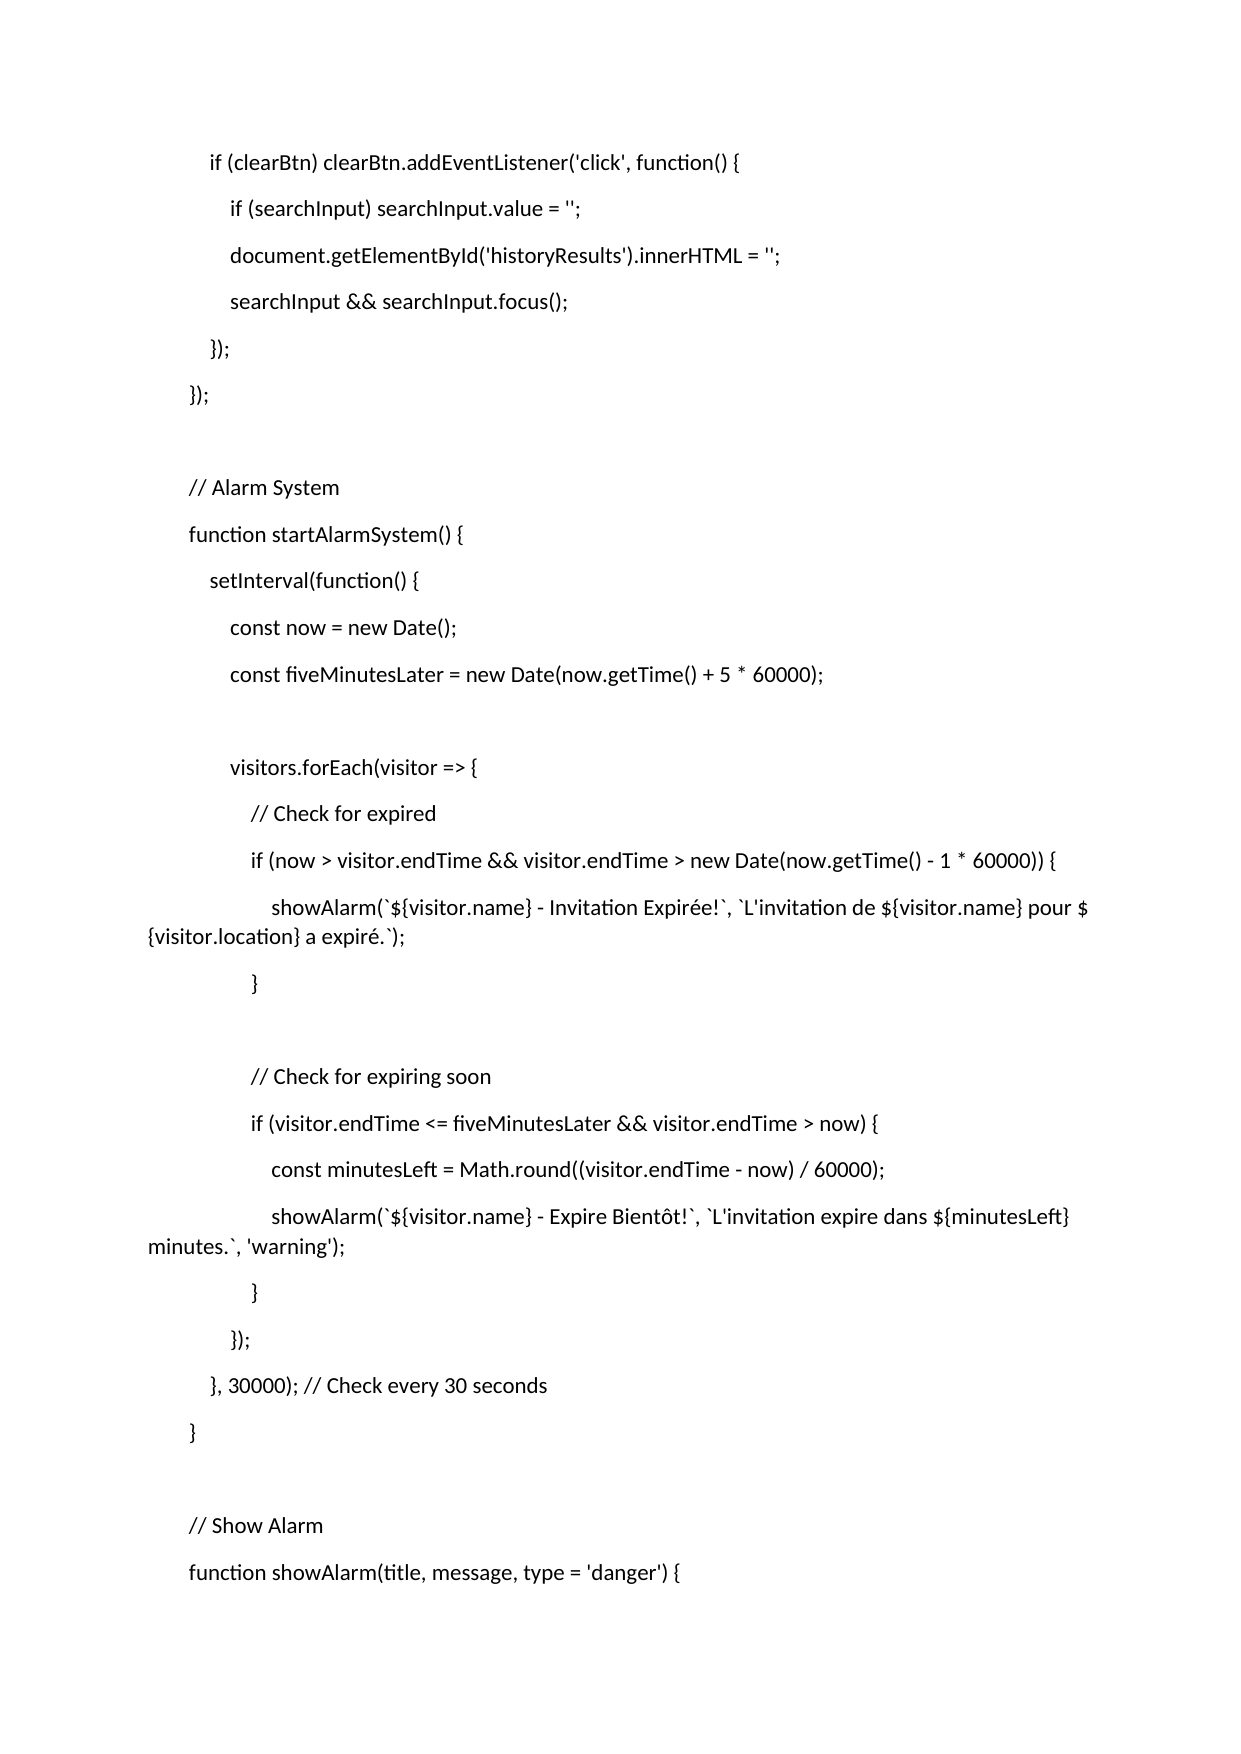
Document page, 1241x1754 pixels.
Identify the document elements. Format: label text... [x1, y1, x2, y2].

text if (clearBtn) clearBtn.addEventListener('click', function() { [148, 148, 1093, 176]
text // Show Alarm [148, 1511, 1093, 1539]
text }, 30000); // Check every 30 seconds [148, 1371, 1093, 1399]
text } [148, 1278, 1093, 1306]
text }); [148, 334, 1093, 362]
text showAlarm(`${visitor.name} - Invitation Expirée!`, `L'invitation de ${visitor.name} pour ${visitor.location} a expiré.`); [148, 893, 1093, 951]
text } [148, 1418, 1093, 1446]
text // Check for expired [148, 799, 1093, 827]
text setInterval(function() { [148, 567, 1093, 595]
text }); [148, 1325, 1093, 1353]
text if (searchInput) searchInput.value = ''; [148, 194, 1093, 222]
text // Check for expiring soon [148, 1062, 1093, 1090]
text if (visitor.endTime <= fiveMinutesLater && visitor.endTime > now) { [148, 1109, 1093, 1137]
text // Alarm System [148, 473, 1093, 502]
text function showAlarm(title, message, type = 'danger') { [148, 1558, 1093, 1586]
text const now = new Date(); [148, 613, 1093, 641]
text const minutesLeft = Math.round((visitor.endTime - now) / 60000); [148, 1155, 1093, 1183]
text document.getElementById('historyResults').innerHTML = ''; [148, 241, 1093, 269]
text searchInput && searchInput.focus(); [148, 287, 1093, 315]
text function startAlarmSystem() { [148, 520, 1093, 548]
text } [148, 969, 1093, 997]
text const fiveMinutesLater = new Date(now.getTime() + 5 * 60000); [148, 660, 1093, 688]
text showAlarm(`${visitor.name} - Expire Bientôt!`, `L'invitation expire dans ${minutesLeft} minutes.`, 'warning'); [148, 1202, 1093, 1260]
text if (now > visitor.endTime && visitor.endTime > new Date(now.getTime() - 1 * 60000)) { [148, 846, 1093, 874]
text }); [148, 380, 1093, 408]
text visitors.forEach(visitor => { [148, 753, 1093, 781]
